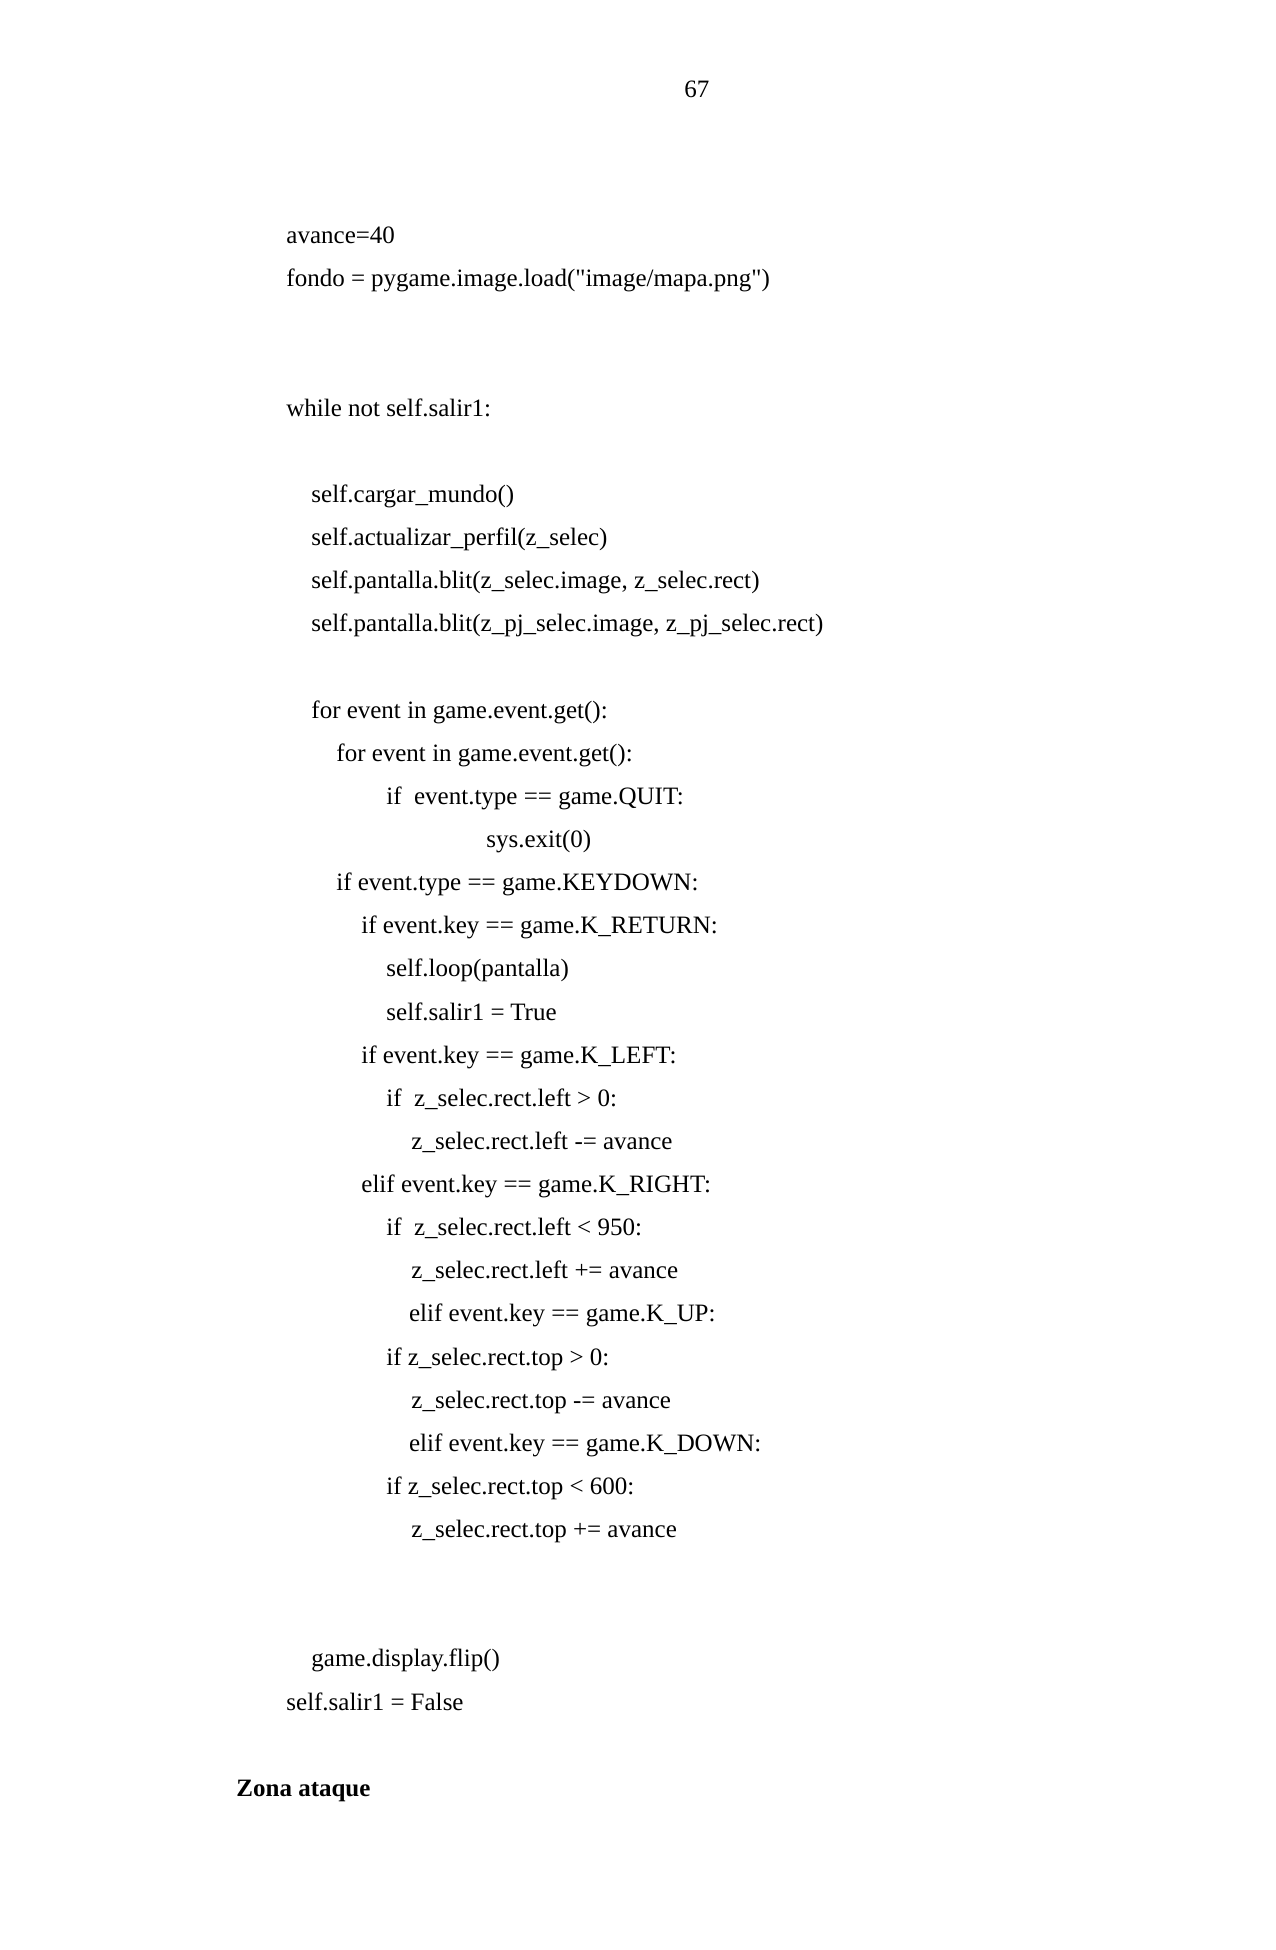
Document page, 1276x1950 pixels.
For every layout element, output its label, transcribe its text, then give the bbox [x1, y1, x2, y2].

text z_selec.rect.top += avance [236, 1514, 1128, 1543]
text self.actualizar_perfil(z_selec) [236, 522, 1128, 551]
text elif event.key == game.K_RIGHT: [236, 1169, 1128, 1198]
text self.salir1 = True [236, 997, 1128, 1025]
text if event.type == game.KEYDOWN: [236, 867, 1128, 896]
text game.display.flip() [236, 1643, 1128, 1672]
text self.salir1 = False [236, 1687, 1128, 1715]
text while not self.salir1: [236, 393, 1128, 422]
text sys.exit(0) [236, 824, 1128, 853]
text for event in game.event.get(): [236, 695, 1128, 723]
text if event.type == game.QUIT: [236, 781, 1128, 810]
text for event in game.event.get(): [236, 738, 1128, 767]
text fondo = pygame.image.load("image/mapa.png") [236, 263, 1128, 292]
text Zona ataque [236, 1773, 1128, 1802]
text elif event.key == game.K_UP: [236, 1298, 1128, 1327]
text self.pantalla.blit(z_selec.image, z_selec.rect) [236, 565, 1128, 594]
text elif event.key == game.K_DOWN: [236, 1428, 1128, 1457]
text z_selec.rect.left += avance [236, 1255, 1128, 1284]
text if z_selec.rect.top < 600: [236, 1471, 1128, 1500]
text z_selec.rect.left -= avance [236, 1126, 1128, 1155]
text avance=40 [236, 220, 1128, 249]
text if z_selec.rect.left > 0: [236, 1083, 1128, 1112]
text z_selec.rect.top -= avance [236, 1385, 1128, 1413]
text self.cargar_mundo() [236, 479, 1128, 508]
text if z_selec.rect.top > 0: [236, 1342, 1128, 1370]
text self.loop(pantalla) [236, 953, 1128, 982]
text if z_selec.rect.left < 950: [236, 1212, 1128, 1241]
text self.pantalla.blit(z_pj_selec.image, z_pj_selec.rect) [236, 608, 1128, 637]
text if event.key == game.K_LEFT: [236, 1040, 1128, 1068]
text if event.key == game.K_RETURN: [236, 910, 1128, 939]
